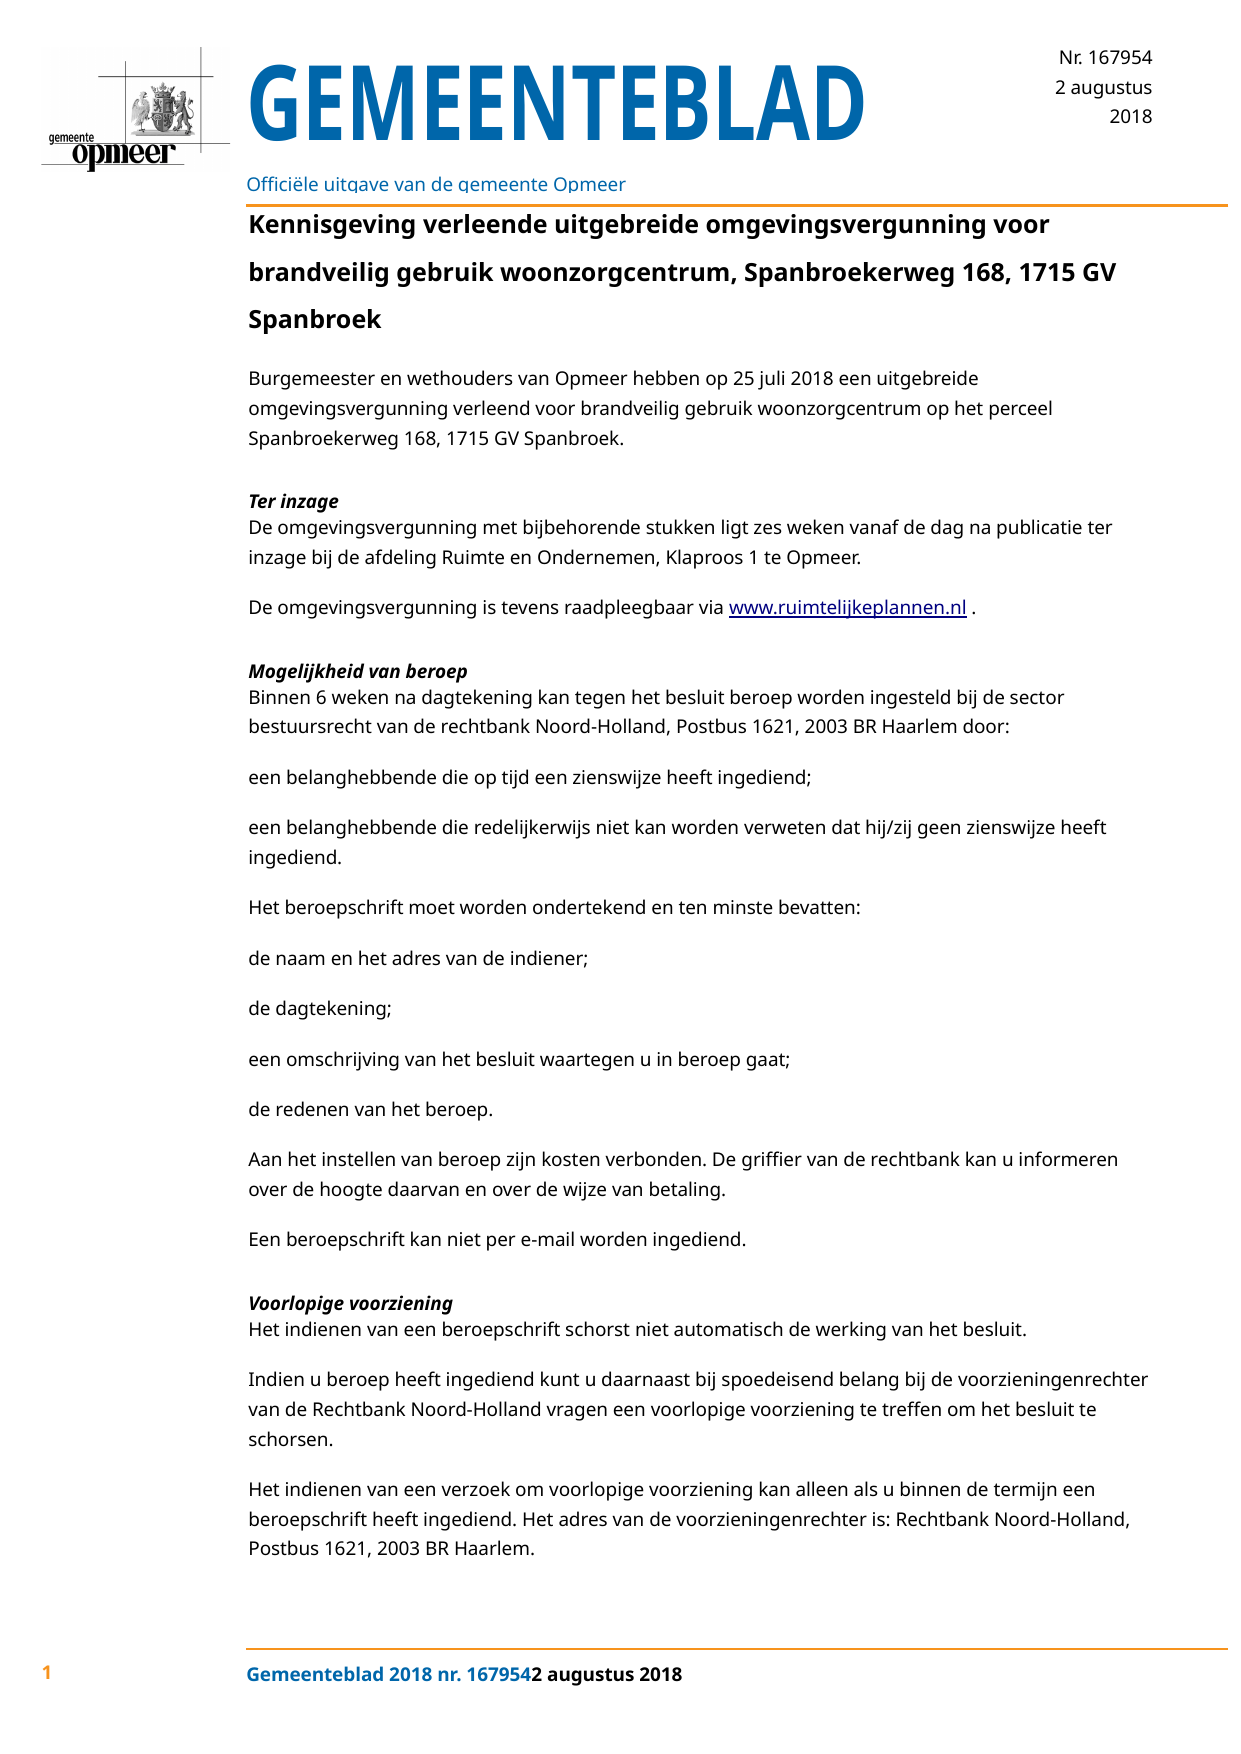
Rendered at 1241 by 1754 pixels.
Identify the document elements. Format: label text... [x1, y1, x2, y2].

picture [41, 47, 231, 172]
text Het indienen van een beroepschrift schorst niet automatisch de werking van het besluit. [248, 1316, 1152, 1342]
text Indien u beroep heeft ingediend kunt u daarnaast bij spoedeisend belang bij de voorzieningenrechter van de Rechtbank Noord-Holland vragen een voorlopige voorziening te treffen om het besluit te schorsen. [248, 1367, 1152, 1452]
text de redenen van het beroep. [248, 1096, 1152, 1122]
text Voorlopige voorziening [248, 1291, 1152, 1316]
text Mogelijkheid van beroep [248, 658, 1152, 684]
text De omgevingsvergunning is tevens raadpleegbaar via www.ruimtelijkeplannen.nl . [248, 594, 1152, 620]
text Kennisgeving verleende uitgebreide omgevingsvergunning voor brandveilig gebruik woonzorgcentrum, Spanbroekerweg 168, 1715 GV Spanbroek [248, 207, 1152, 336]
text de dagtekening; [248, 995, 1152, 1021]
text Ter inzage [248, 489, 1152, 514]
text de naam en het adres van de indiener; [248, 945, 1152, 971]
text een omschrijving van het besluit waartegen u in beroep gaat; [248, 1046, 1152, 1071]
text De omgevingsvergunning met bijbehorende stukken ligt zes weken vanaf de dag na publicatie ter inzage bij de afdeling Ruimte en Ondernemen, Klaproos 1 te Opmeer. [248, 514, 1152, 570]
text Het beroepschrift moet worden ondertekend en ten minste bevatten: [248, 894, 1152, 920]
text Burgemeester en wethouders van Opmeer hebben op 25 juli 2018 een uitgebreide omgevingsvergunning verleend voor brandveilig gebruik woonzorgcentrum op het perceel Spanbroekerweg 168, 1715 GV Spanbroek. [248, 366, 1152, 450]
text Aan het instellen van beroep zijn kosten verbonden. De griffier van de rechtbank kan u informeren over de hoogte daarvan en over de wijze van betaling. [248, 1147, 1152, 1202]
text een belanghebbende die redelijkerwijs niet kan worden verweten dat hij/zij geen zienswijze heeft ingediend. [248, 814, 1152, 870]
text Binnen 6 weken na dagtekening kan tegen het besluit beroep worden ingesteld bij de sector bestuursrecht van de rechtbank Noord-Holland, Postbus 1621, 2003 BR Haarlem door: [248, 684, 1152, 739]
text Een beroepschrift kan niet per e-mail worden ingediend. [248, 1227, 1152, 1252]
text een belanghebbende die op tijd een zienswijze heeft ingediend; [248, 764, 1152, 790]
text Het indienen van een verzoek om voorlopige voorziening kan alleen als u binnen de termijn een beroepschrift heeft ingediend. Het adres van de voorzieningenrechter is: Rechtbank Noord-Holland, Postbus 1621, 2003 BR Haarlem. [248, 1476, 1152, 1561]
